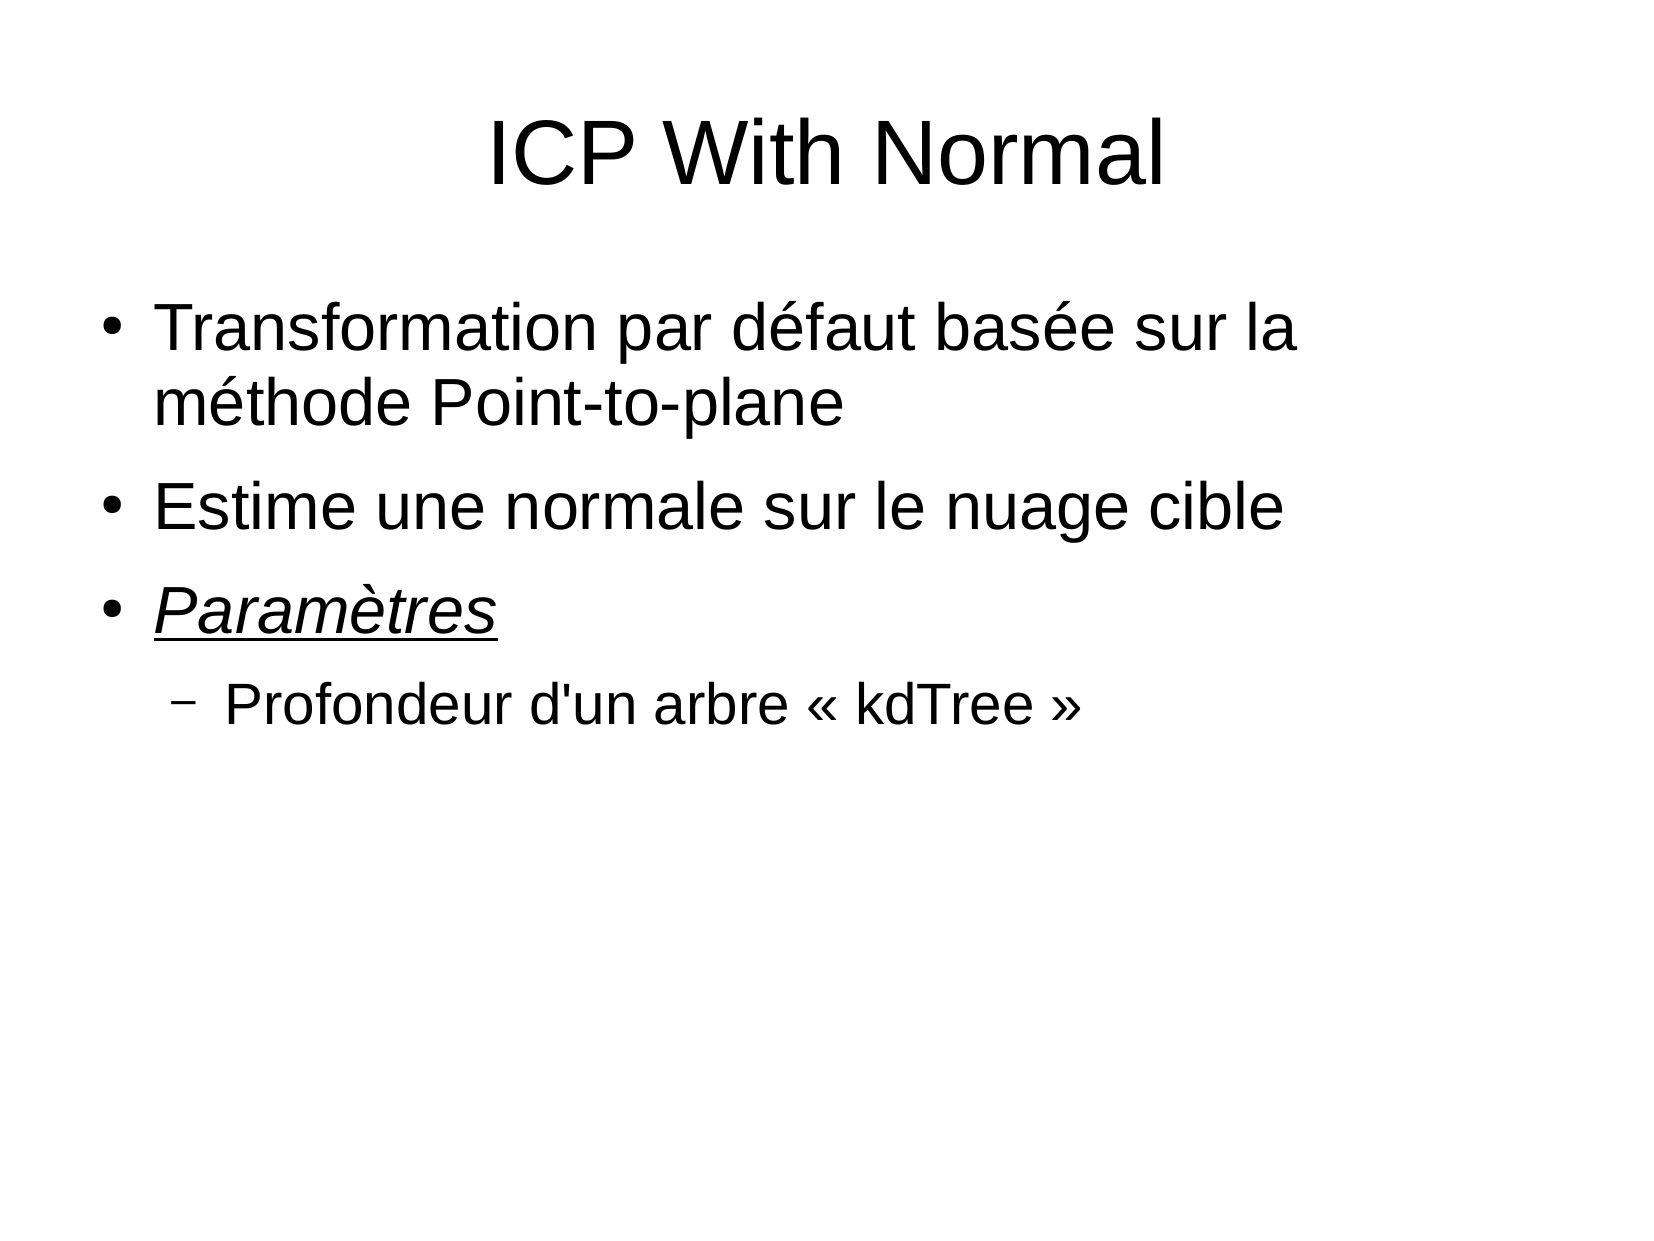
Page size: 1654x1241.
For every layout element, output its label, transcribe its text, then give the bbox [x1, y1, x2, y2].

title ICP With Normal [82, 49, 1571, 257]
list Transformation par défaut basée sur la méthode Point-to-plane Estime une normale sur le nuage cible Paramètres Profondeur d'un arbre « kdTree » [82, 290, 1571, 1010]
